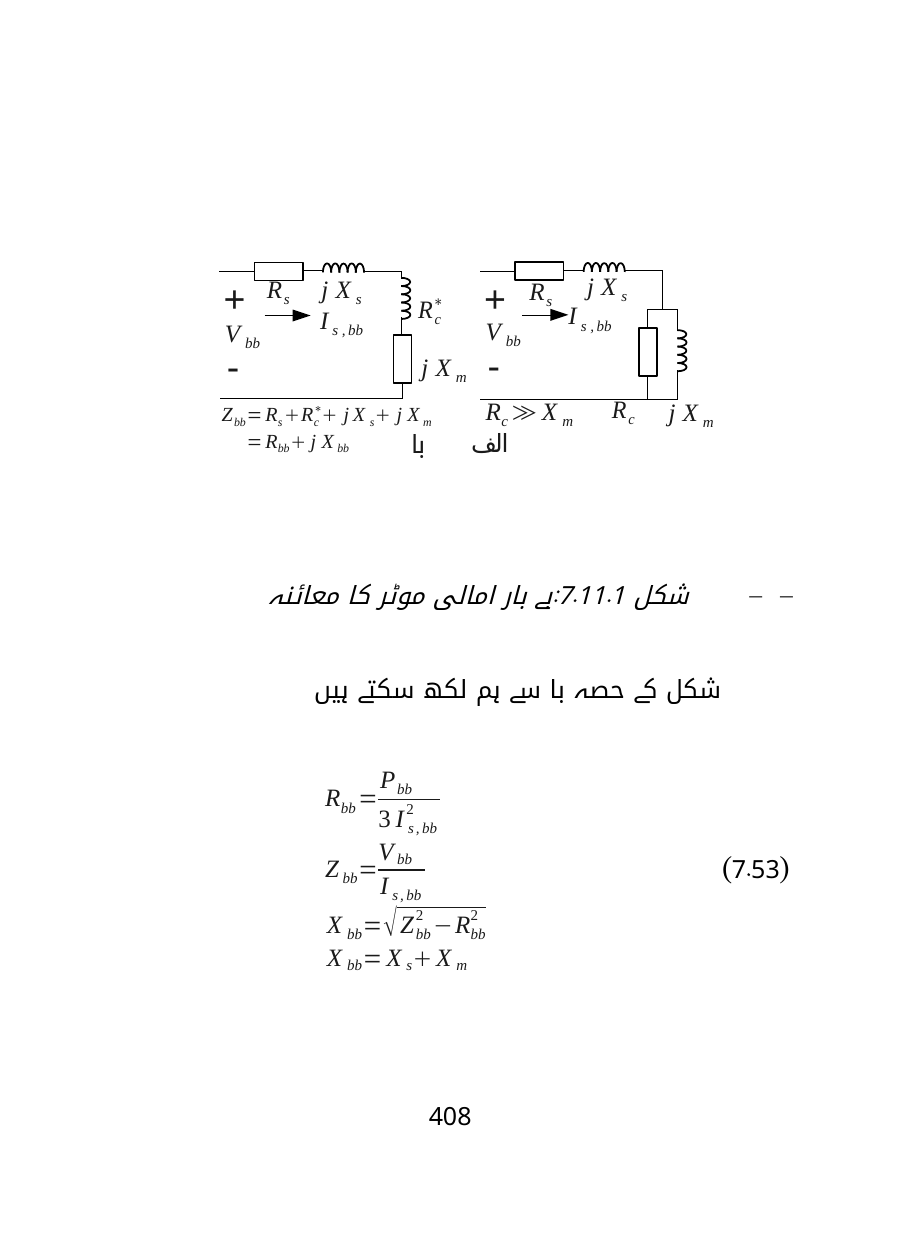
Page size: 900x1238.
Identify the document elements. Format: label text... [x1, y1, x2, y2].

table_header (7.53) [696, 760, 795, 993]
table_header [105, 760, 696, 993]
text شکل کے حصہ با سے ہم لکھ سکتے ہیں [105, 666, 795, 714]
list شکل 7.11.1:بے بار امالی موٹر کا معائنہ [120, 181, 780, 620]
